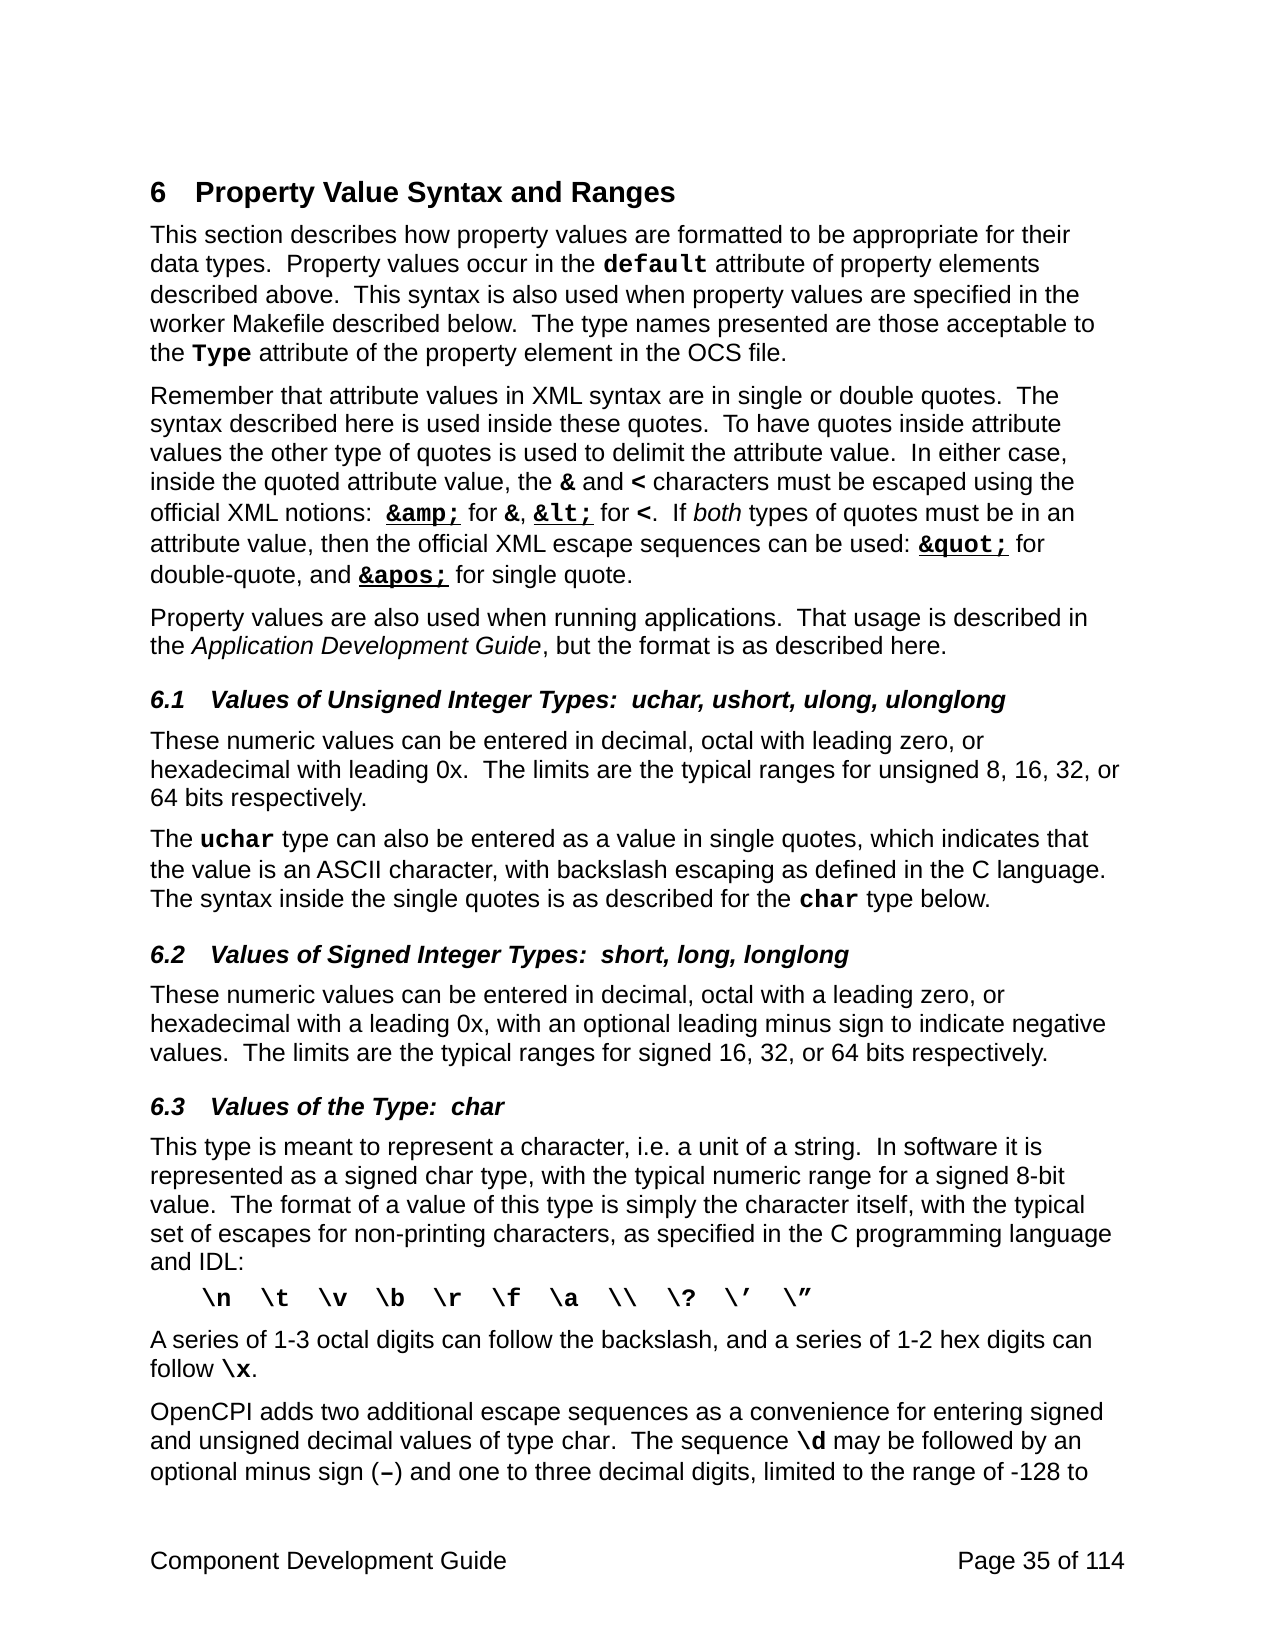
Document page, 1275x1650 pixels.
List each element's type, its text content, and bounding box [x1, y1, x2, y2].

subtitle Property Value Syntax and Ranges [150, 175, 1125, 208]
text This section describes how property values are formatted to be appropriate for their data types. Property values occur in the default attribute of property elements described above. This syntax is also used when property values are specified in the worker Makefile described below. The type names presented are those acceptable to the Type attribute of the property element in the OCS file. [150, 221, 1125, 369]
text These numeric values can be entered in decimal, octal with a leading zero, or hexadecimal with a leading 0x, with an optional leading minus sign to indicate negative values. The limits are the typical ranges for signed 16, 32, or 64 bits respectively. [150, 980, 1125, 1067]
text Property values are also used when running applications. That usage is described in the Application Development Guide, but the format is as described here. [150, 603, 1125, 660]
text OpenCPI adds two additional escape sequences as a convenience for entering signed and unsigned decimal values of type char. The sequence \d may be followed by an optional minus sign (–) and one to three decimal digits, limited to the range of -128 to [150, 1397, 1125, 1488]
text This type is meant to represent a character, i.e. a unit of a string. In software it is represented as a signed char type, with the typical numeric range for a signed 8-bit value. The format of a value of this type is simply the character itself, with the typical set of escapes for non-printing characters, as specified in the C programming language and IDL: [150, 1132, 1125, 1276]
text These numeric values can be entered in decimal, octal with leading zero, or hexadecimal with leading 0x. The limits are the typical ranges for unsigned 8, 16, 32, or 64 bits respectively. [150, 726, 1125, 812]
subtitle Values of Signed Integer Types: short, long, longlong [150, 940, 1125, 968]
text The uchar type can also be entered as a value in single quotes, which indicates that the value is an ASCII character, with backslash escaping as defined in the C language. The syntax inside the single quotes is as described for the char type below. [150, 824, 1125, 915]
text \n \t \v \b \r \f \a \\ \? \’ \” [187, 1285, 1125, 1313]
text A series of 1-3 octal digits can follow the backslash, and a series of 1-2 hex digits can follow \x. [150, 1325, 1125, 1385]
subtitle Values of the Type: char [150, 1092, 1125, 1120]
subtitle Values of Unsigned Integer Types: uchar, ushort, ulong, ulonglong [150, 685, 1125, 714]
text Remember that attribute values in XML syntax are in single or double quotes. The syntax described here is used inside these quotes. To have quotes inside attribute values the other type of quotes is used to delimit the attribute value. In either case, inside the quoted attribute value, the & and < characters must be escaped using the official XML notions: &amp; for &, &lt; for <. If both types of quotes must be in an attribute value, then the official XML escape sequences can be used: &quot; for double-quote, and &apos; for single quote. [150, 381, 1125, 591]
